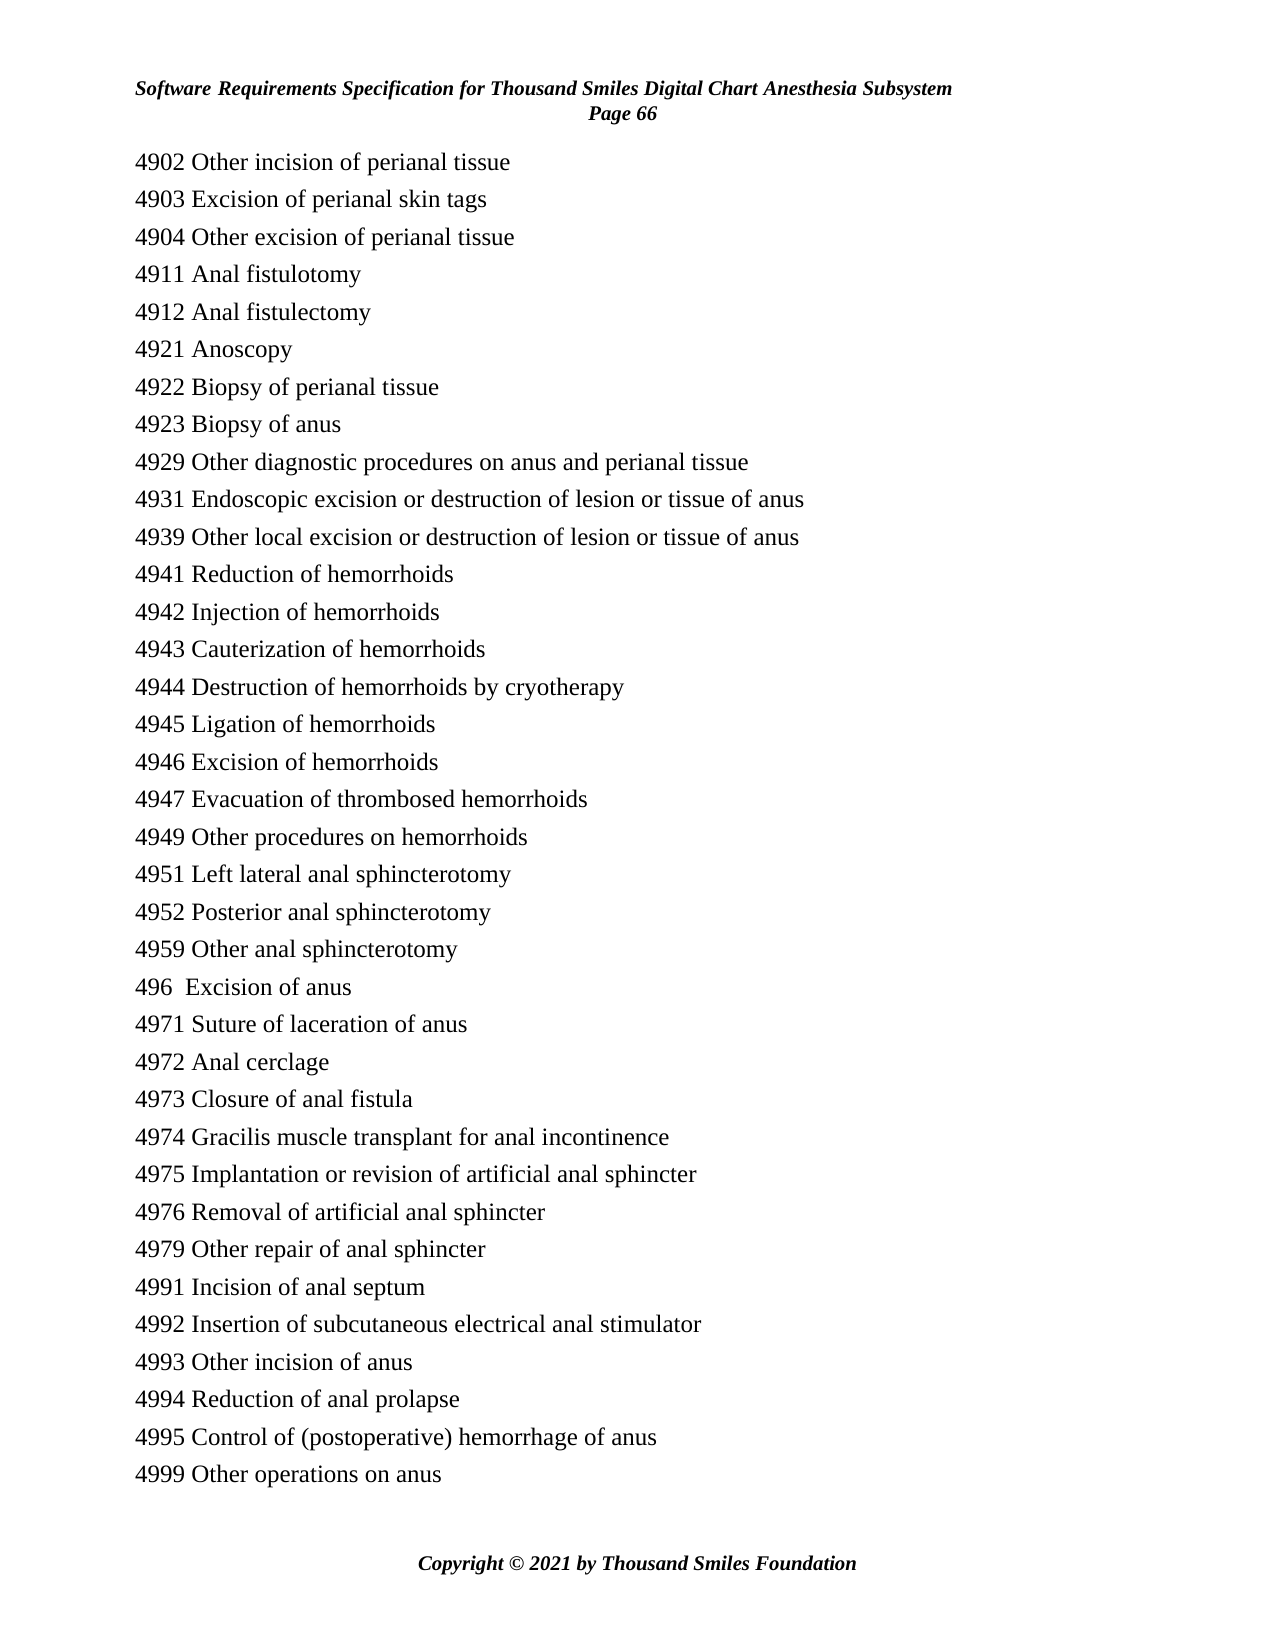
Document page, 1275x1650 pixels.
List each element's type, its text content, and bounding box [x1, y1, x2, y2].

text 4941 Reduction of hemorrhoids [135, 562, 1140, 587]
text 4946 Excision of hemorrhoids [135, 750, 1140, 775]
text 4979 Other repair of anal sphincter [135, 1237, 1140, 1262]
text 4939 Other local excision or destruction of lesion or tissue of anus [135, 525, 1140, 550]
text 4944 Destruction of hemorrhoids by cryotherapy [135, 675, 1140, 700]
text 4942 Injection of hemorrhoids [135, 600, 1140, 625]
text 4902 Other incision of perianal tissue [135, 150, 1140, 175]
text 4991 Incision of anal septum [135, 1275, 1140, 1300]
text 4904 Other excision of perianal tissue [135, 225, 1140, 250]
text 4993 Other incision of anus [135, 1350, 1140, 1375]
text 4931 Endoscopic excision or destruction of lesion or tissue of anus [135, 487, 1140, 512]
text 4999 Other operations on anus [135, 1462, 1140, 1487]
text 4972 Anal cerclage [135, 1050, 1140, 1075]
text 4974 Gracilis muscle transplant for anal incontinence [135, 1125, 1140, 1150]
text 4911 Anal fistulotomy [135, 262, 1140, 287]
text 4945 Ligation of hemorrhoids [135, 712, 1140, 737]
text 4949 Other procedures on hemorrhoids [135, 825, 1140, 850]
text 4976 Removal of artificial anal sphincter [135, 1200, 1140, 1225]
text 4994 Reduction of anal prolapse [135, 1387, 1140, 1412]
text 4921 Anoscopy [135, 337, 1140, 362]
text 4912 Anal fistulectomy [135, 300, 1140, 325]
text 4975 Implantation or revision of artificial anal sphincter [135, 1162, 1140, 1187]
text 4929 Other diagnostic procedures on anus and perianal tissue [135, 450, 1140, 475]
text 4922 Biopsy of perianal tissue [135, 375, 1140, 400]
text 4951 Left lateral anal sphincterotomy [135, 862, 1140, 887]
text 4943 Cauterization of hemorrhoids [135, 637, 1140, 662]
text 4947 Evacuation of thrombosed hemorrhoids [135, 787, 1140, 812]
text 496 Excision of anus [135, 975, 1140, 1000]
text 4959 Other anal sphincterotomy [135, 937, 1140, 962]
text 4995 Control of (postoperative) hemorrhage of anus [135, 1425, 1140, 1450]
text 4973 Closure of anal fistula [135, 1087, 1140, 1112]
text 4952 Posterior anal sphincterotomy [135, 900, 1140, 925]
text 4971 Suture of laceration of anus [135, 1012, 1140, 1037]
text 4992 Insertion of subcutaneous electrical anal stimulator [135, 1312, 1140, 1337]
text 4903 Excision of perianal skin tags [135, 187, 1140, 212]
text 4923 Biopsy of anus [135, 412, 1140, 437]
